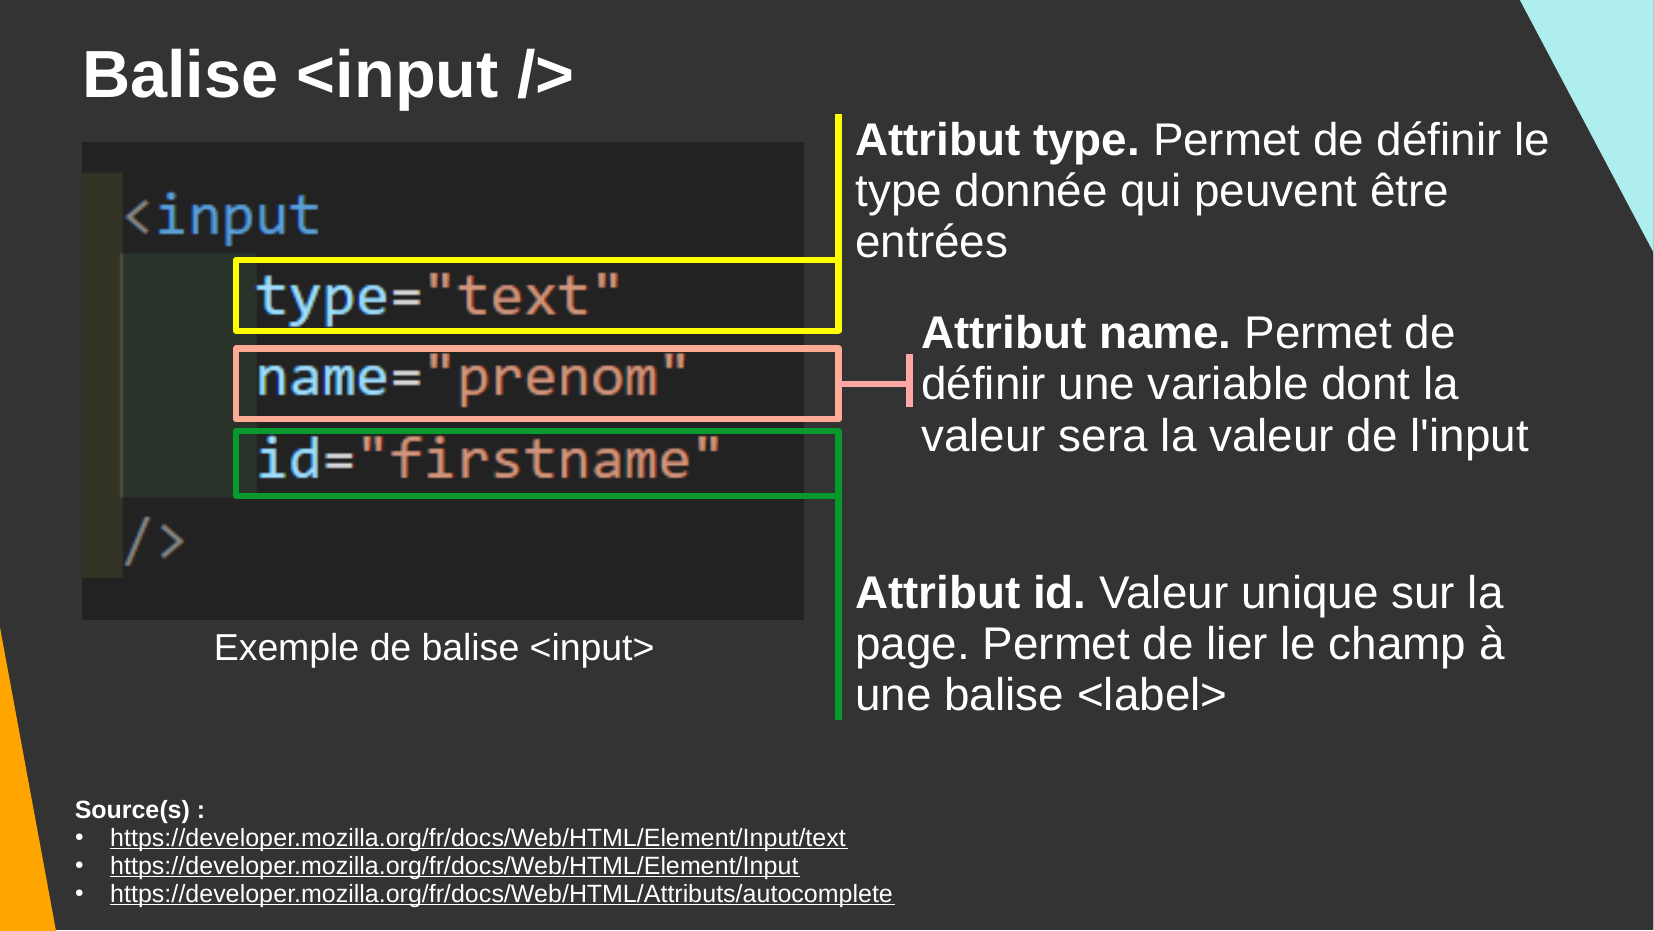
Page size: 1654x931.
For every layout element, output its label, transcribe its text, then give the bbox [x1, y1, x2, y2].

text_box [1519, 0, 1654, 254]
picture [82, 142, 804, 620]
text_box [0, 627, 57, 931]
title Balise <input /> [82, 37, 1571, 114]
title Exemple de balise <input> [75, 625, 804, 674]
title Attribut name. Permet de définir une variable dont la valeur sera la valeur de l'input [921, 307, 1571, 461]
picture [239, 263, 804, 328]
title Attribut type. Permet de définir le type donnée qui peuvent être entrées [855, 113, 1560, 268]
picture [239, 352, 804, 416]
title Attribut id. Valeur unique sur la page. Permet de lier le champ à une balise <label> [855, 566, 1560, 721]
text_box Source(s) : https://developer.mozilla.org/fr/docs/Web/HTML/Element/Input/text https://developer.mozilla.org/fr/docs/Web/HTML/Element/Input https://developer.mozilla.org/fr/docs/Web/HTML/Attributs/autocomplete [60, 788, 1546, 931]
picture [239, 434, 804, 493]
